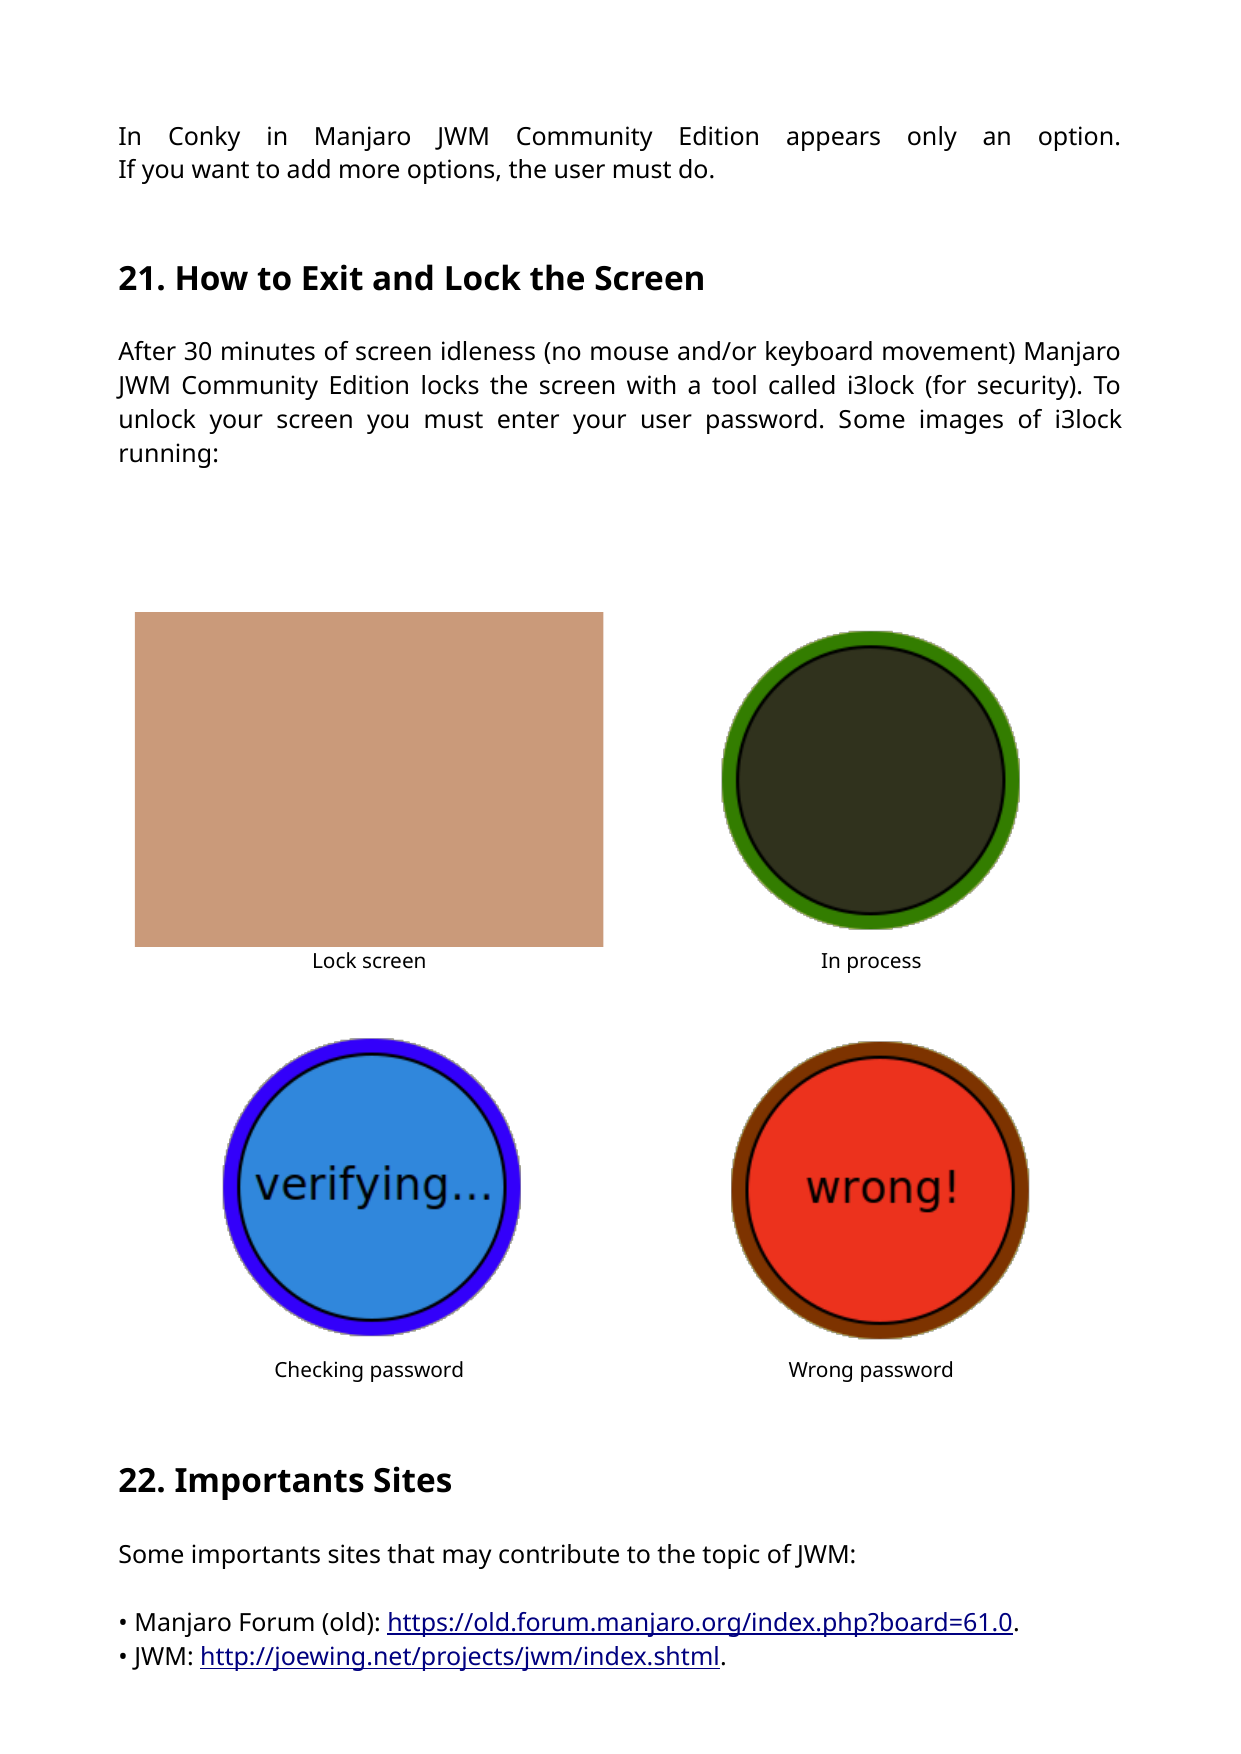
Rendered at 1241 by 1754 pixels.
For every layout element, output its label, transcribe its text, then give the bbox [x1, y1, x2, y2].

text • JWM: http://joewing.net/projects/jwm/index.shtml. [118, 1639, 1122, 1673]
table_header Lock screen [118, 606, 620, 981]
picture [636, 612, 1106, 947]
table_header Checking password [118, 1015, 620, 1389]
subtitle 22. Importants Sites [118, 1457, 1122, 1502]
text Some importants sites that may contribute to the topic of JWM: [118, 1537, 1122, 1571]
picture [134, 1020, 604, 1355]
picture [134, 612, 604, 947]
text In Conky in Manjaro JWM Community Edition appears only an option. If you want to add more options, the user must do. [118, 118, 1122, 186]
table_header Wrong password [620, 1015, 1122, 1389]
text • Manjaro Forum (old): https://old.forum.manjaro.org/index.php?board=61.0. [118, 1605, 1122, 1639]
subtitle 21. How to Exit and Lock the Screen [118, 254, 1122, 300]
table_header In process [620, 606, 1122, 981]
picture [636, 1020, 1106, 1355]
text After 30 minutes of screen idleness (no mouse and/or keyboard movement) Manjaro JWM Community Edition locks the screen with a tool called i3lock (for security). To unlock your screen you must enter your user password. Some images of i3lock running: [118, 334, 1122, 470]
